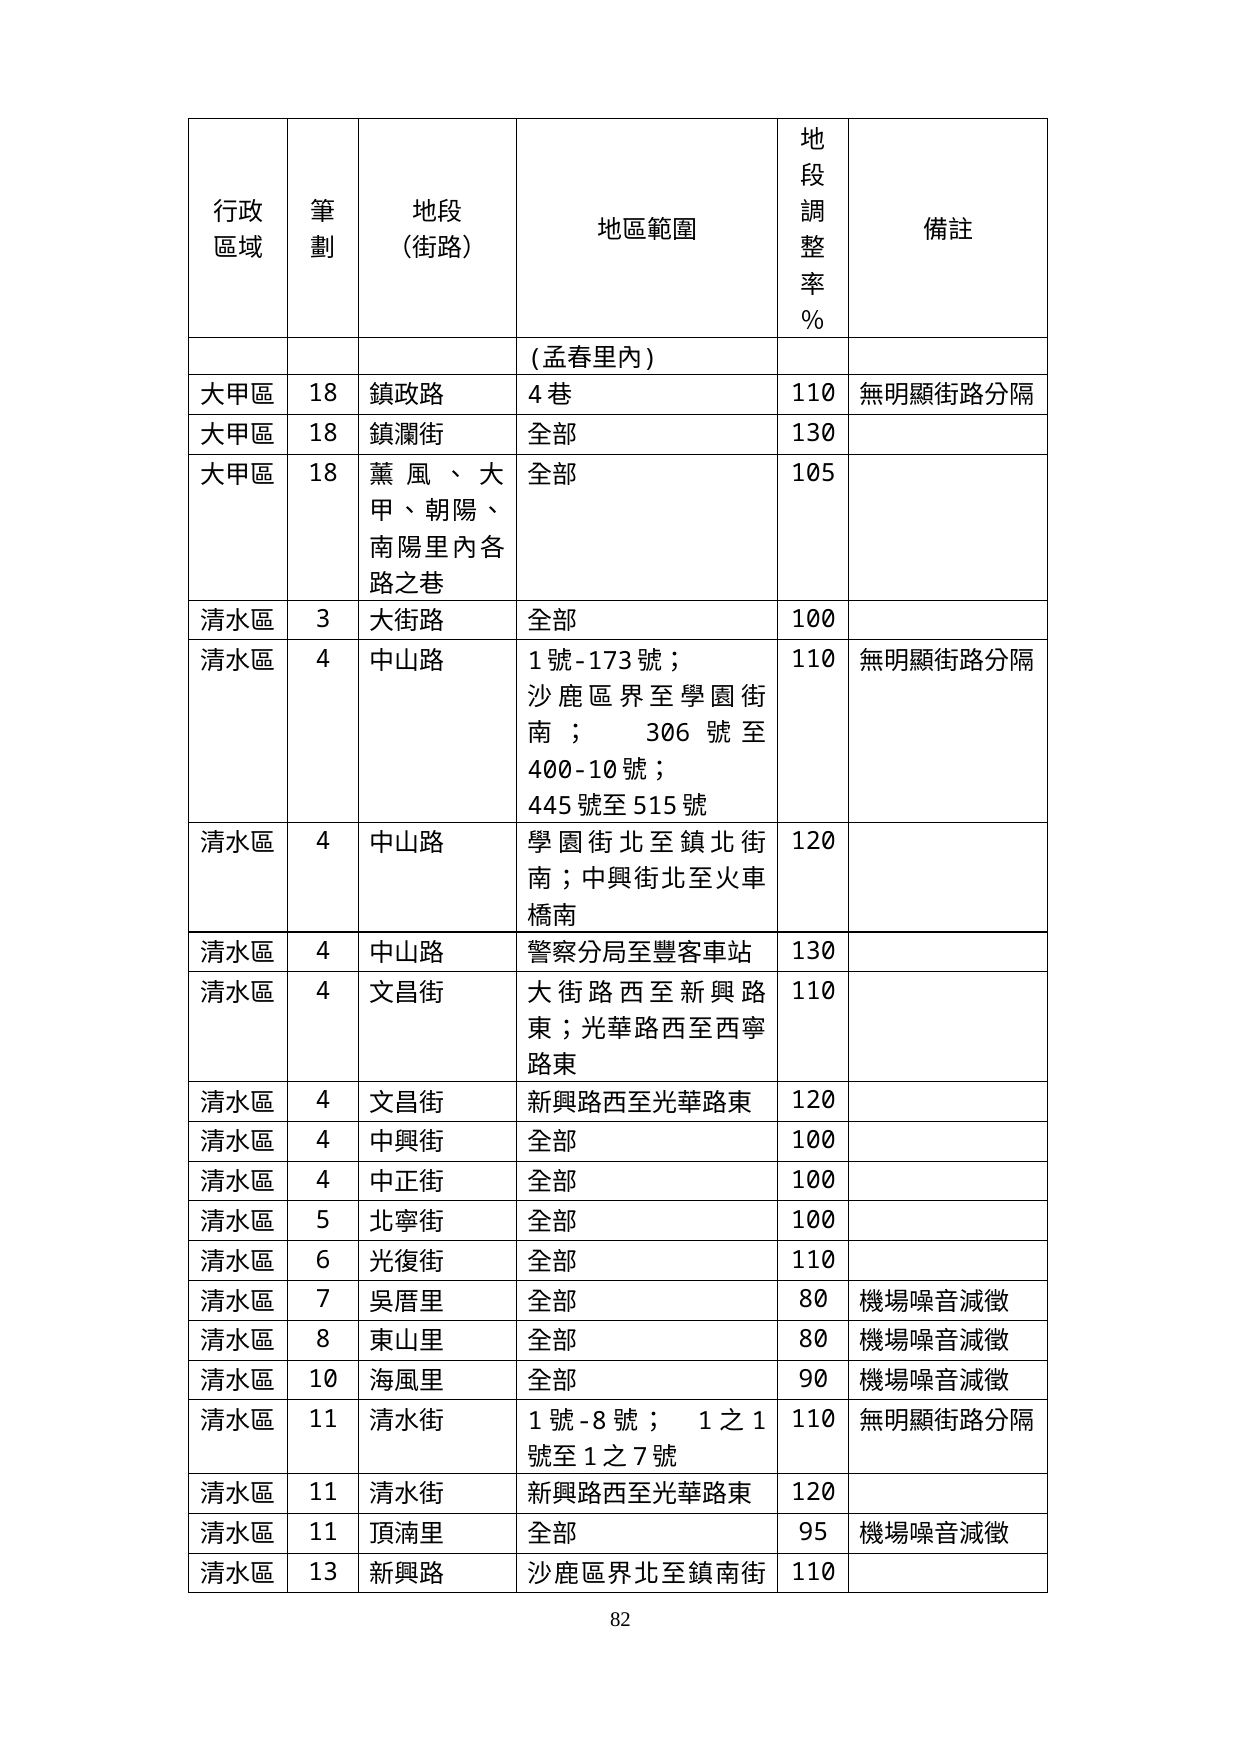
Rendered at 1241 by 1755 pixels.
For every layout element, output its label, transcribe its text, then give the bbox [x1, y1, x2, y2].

table_header 筆劃 [288, 119, 358, 337]
table_cell 80 [778, 1281, 848, 1320]
table_cell 清水區 [189, 1321, 287, 1359]
table_cell 清水區 [189, 1162, 287, 1200]
table_cell [849, 1082, 1047, 1121]
table_cell 中山路 [359, 640, 516, 822]
table_cell [849, 455, 1047, 599]
table_cell 5 [288, 1201, 358, 1240]
table_cell [849, 823, 1047, 931]
table_cell 110 [778, 375, 848, 414]
table_cell 全部 [517, 1162, 777, 1200]
table_cell 120 [778, 1082, 848, 1121]
table_cell [849, 933, 1047, 971]
table_cell 110 [778, 972, 848, 1081]
table_cell 13 [288, 1554, 358, 1592]
table_cell 清水區 [189, 1122, 287, 1161]
table_cell [778, 338, 848, 374]
table_cell 大甲區 [189, 375, 287, 414]
table_cell 清水街 [359, 1400, 516, 1473]
table_cell 清水區 [189, 933, 287, 971]
table_cell 6 [288, 1241, 358, 1280]
table_cell [849, 1474, 1047, 1513]
table_cell 鎮政路 [359, 375, 516, 414]
table_cell [849, 1122, 1047, 1161]
table_cell 吳厝里 [359, 1281, 516, 1320]
table_cell 中山路 [359, 823, 516, 931]
table_cell 4 [288, 972, 358, 1081]
table_cell 4 [288, 1122, 358, 1161]
table_cell [849, 1554, 1047, 1592]
table_cell 文昌街 [359, 972, 516, 1081]
table_cell 130 [778, 415, 848, 453]
table_cell 光復街 [359, 1241, 516, 1280]
table_cell 7 [288, 1281, 358, 1320]
table_header 地區範圍 [517, 119, 777, 337]
table_cell 清水區 [189, 1514, 287, 1552]
table_cell 110 [778, 1400, 848, 1473]
table_cell 大甲區 [189, 455, 287, 599]
table_cell 80 [778, 1321, 848, 1359]
table_cell 大街路西至新興路東；光華路西至西寧路東 [517, 972, 777, 1081]
table_cell 清水區 [189, 601, 287, 639]
table_cell 北寧街 [359, 1201, 516, 1240]
table_cell 全部 [517, 1281, 777, 1320]
table_cell 90 [778, 1361, 848, 1399]
table_cell 大街路 [359, 601, 516, 639]
table_cell [359, 338, 516, 374]
table_cell 頂湳里 [359, 1514, 516, 1552]
table_cell 95 [778, 1514, 848, 1552]
table_cell 100 [778, 1201, 848, 1240]
table_cell 18 [288, 455, 358, 599]
table_cell 清水區 [189, 823, 287, 931]
table_cell 100 [778, 1162, 848, 1200]
table_cell 無明顯街路分隔 [849, 640, 1047, 822]
table_cell 沙鹿區界北至鎮南街 [517, 1554, 777, 1592]
table_cell 4 [288, 640, 358, 822]
table_cell 4 [288, 1082, 358, 1121]
table_cell 全部 [517, 1241, 777, 1280]
table_header 地段 （街路） [359, 119, 516, 337]
table_cell 8 [288, 1321, 358, 1359]
table_cell [849, 1241, 1047, 1280]
table_cell 無明顯街路分隔 [849, 375, 1047, 414]
table_cell 105 [778, 455, 848, 599]
table_cell 全部 [517, 1514, 777, 1552]
table_cell 清水區 [189, 1554, 287, 1592]
table_cell 鎮瀾街 [359, 415, 516, 453]
table_cell 全部 [517, 1321, 777, 1359]
table_cell 東山里 [359, 1321, 516, 1359]
table_cell 警察分局至豐客車站 [517, 933, 777, 971]
table_cell [849, 1162, 1047, 1200]
table_cell 機場噪音減徵 [849, 1281, 1047, 1320]
table_cell 100 [778, 1122, 848, 1161]
table_cell 4 [288, 1162, 358, 1200]
table_cell 120 [778, 823, 848, 931]
table_cell 120 [778, 1474, 848, 1513]
table_cell 清水街 [359, 1474, 516, 1513]
table_cell 海風里 [359, 1361, 516, 1399]
table_cell 1號-8號； 1之1號至1之7號 [517, 1400, 777, 1473]
table_cell 全部 [517, 455, 777, 599]
table_cell 110 [778, 640, 848, 822]
table_cell 清水區 [189, 972, 287, 1081]
table_cell 中興街 [359, 1122, 516, 1161]
table_header 行政 區域 [189, 119, 287, 337]
table_cell 18 [288, 375, 358, 414]
table_cell 清水區 [189, 640, 287, 822]
table_cell 大甲區 [189, 415, 287, 453]
table_cell [189, 338, 287, 374]
table_cell 4巷 [517, 375, 777, 414]
table_cell 新興路 [359, 1554, 516, 1592]
table_cell 清水區 [189, 1361, 287, 1399]
table_cell 100 [778, 601, 848, 639]
table_cell 4 [288, 823, 358, 931]
table_cell 文昌街 [359, 1082, 516, 1121]
table_cell 新興路西至光華路東 [517, 1474, 777, 1513]
table_cell (孟春里內) [517, 338, 777, 374]
table_cell [849, 972, 1047, 1081]
table_cell [288, 338, 358, 374]
table_cell [849, 338, 1047, 374]
table_cell 全部 [517, 415, 777, 453]
table_cell 11 [288, 1400, 358, 1473]
table_cell 10 [288, 1361, 358, 1399]
table_cell 130 [778, 933, 848, 971]
table_cell 無明顯街路分隔 [849, 1400, 1047, 1473]
table_cell 中正街 [359, 1162, 516, 1200]
table_cell 110 [778, 1554, 848, 1592]
table_cell 清水區 [189, 1241, 287, 1280]
table_cell 3 [288, 601, 358, 639]
table_cell [849, 601, 1047, 639]
table_cell 機場噪音減徵 [849, 1321, 1047, 1359]
table_cell 中山路 [359, 933, 516, 971]
table_header 備註 [849, 119, 1047, 337]
table_cell 機場噪音減徵 [849, 1361, 1047, 1399]
table_cell 18 [288, 415, 358, 453]
table_cell 薰風、大甲、朝陽、南陽里內各路之巷 [359, 455, 516, 599]
table_cell 清水區 [189, 1400, 287, 1473]
table_cell 110 [778, 1241, 848, 1280]
table_cell 全部 [517, 1361, 777, 1399]
table_cell 清水區 [189, 1474, 287, 1513]
table_cell 清水區 [189, 1201, 287, 1240]
table_cell 全部 [517, 601, 777, 639]
table_cell 4 [288, 933, 358, 971]
table_header 地段調整率％ [778, 119, 848, 337]
table_cell [849, 415, 1047, 453]
table_cell 1號-173號； 沙鹿區界至學園街南； 306號至400-10號； 445號至515號 [517, 640, 777, 822]
table_cell 清水區 [189, 1281, 287, 1320]
table_cell 11 [288, 1474, 358, 1513]
table_cell 機場噪音減徵 [849, 1514, 1047, 1552]
table_cell 學園街北至鎮北街南；中興街北至火車橋南 [517, 823, 777, 931]
table_cell 全部 [517, 1201, 777, 1240]
table_cell 全部 [517, 1122, 777, 1161]
table_cell [849, 1201, 1047, 1240]
table_cell 清水區 [189, 1082, 287, 1121]
table_cell 11 [288, 1514, 358, 1552]
table_cell 新興路西至光華路東 [517, 1082, 777, 1121]
